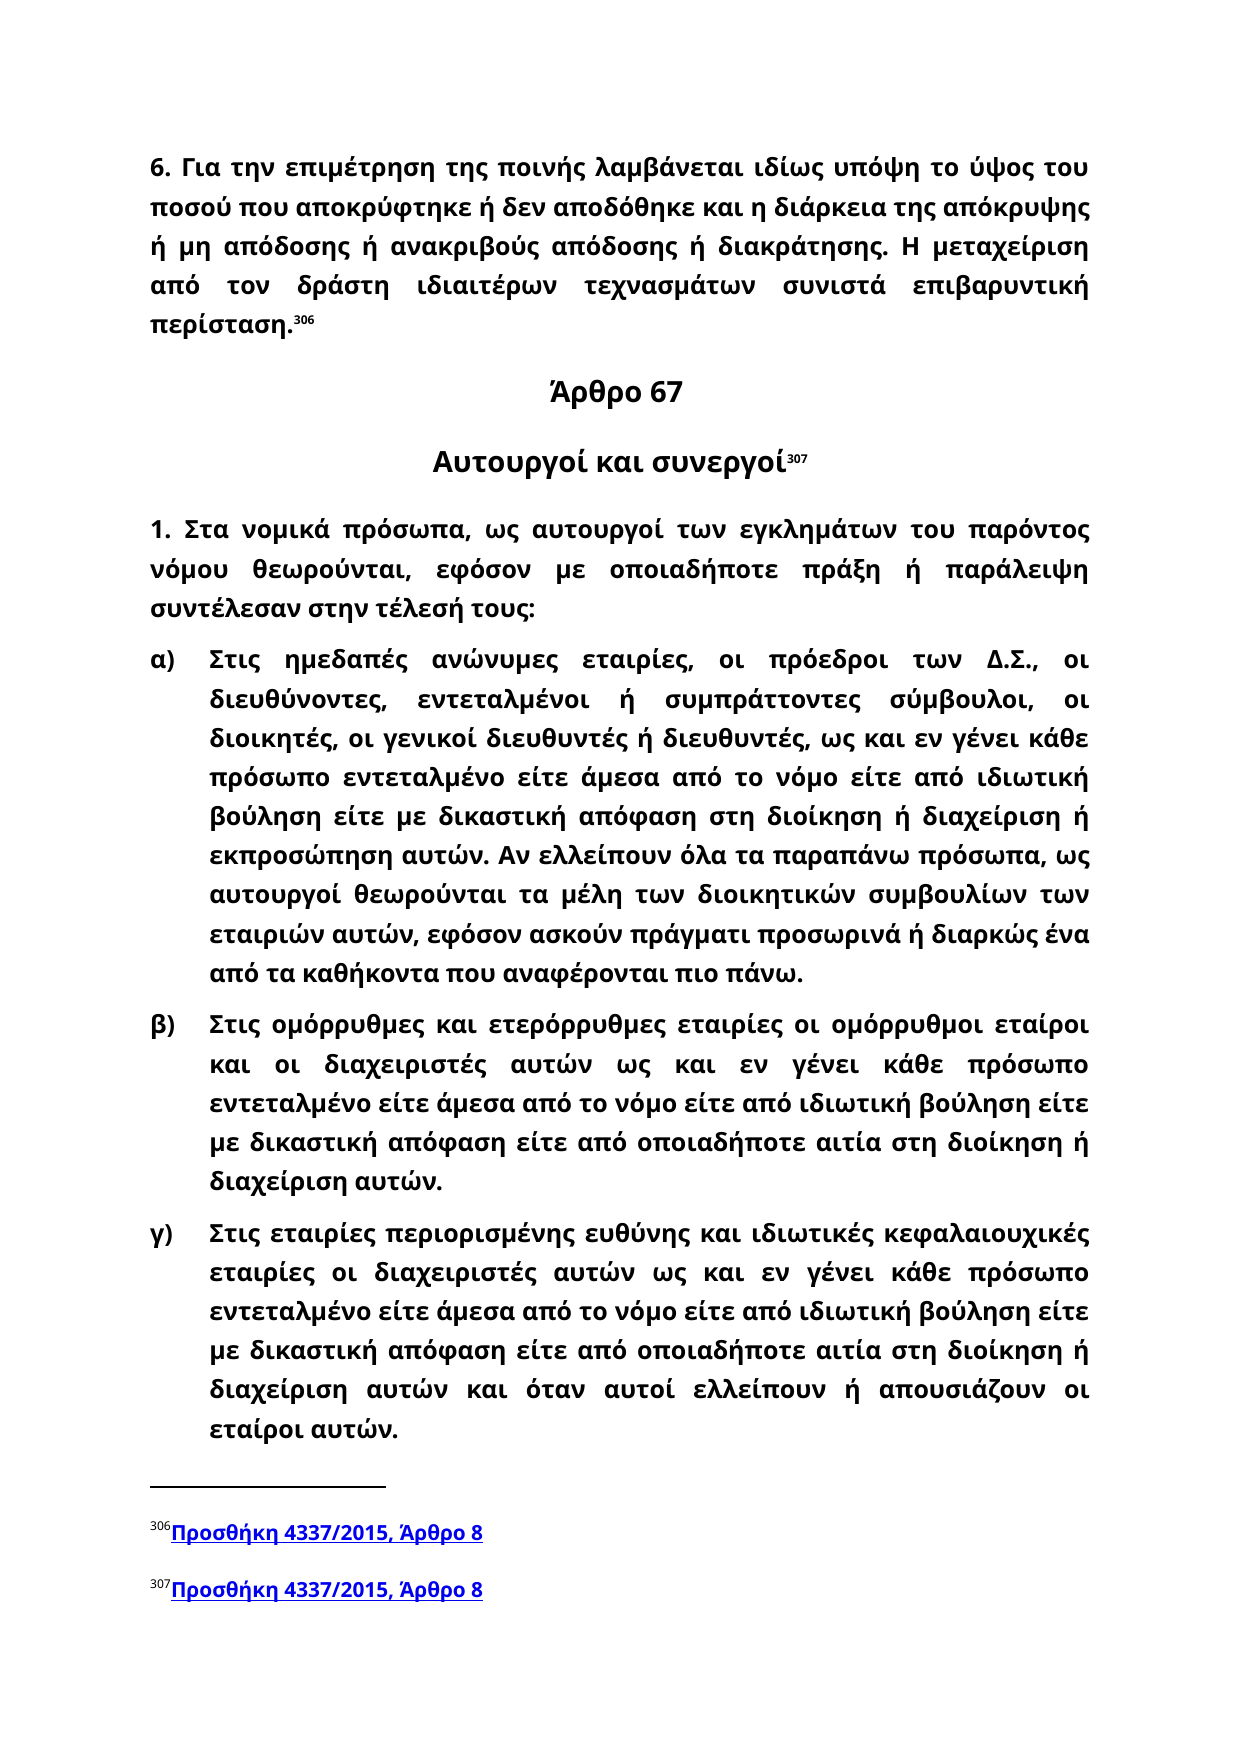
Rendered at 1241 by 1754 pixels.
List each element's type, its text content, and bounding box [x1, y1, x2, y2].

subtitle Αυτουργοί και συνεργοί [150, 441, 1090, 481]
text Προσθήκη 4337/2015, Άρθρο 8 [150, 1576, 1090, 1604]
list β) Στις ομόρρυθμες και ετερόρρυθμες εταιρίες οι ομόρρυθμοι εταίροι και οι διαχειριστές αυτών ως και εν γένει κάθε πρόσωπο εντεταλμένο είτε άμεσα από το νόμο είτε από ιδιωτική βούληση είτε με δικαστική απόφαση είτε από οποιαδήποτε αιτία στη διοίκηση ή διαχείριση αυτών. [150, 1007, 1090, 1198]
list α) Στις ημεδαπές ανώνυμες εταιρίες, οι πρόεδροι των Δ.Σ., οι διευθύνοντες, εντεταλμένοι ή συμπράττοντες σύμβουλοι, οι διοικητές, οι γενικοί διευθυντές ή διευθυντές, ως και εν γένει κάθε πρόσωπο εντεταλμένο είτε άμεσα από το νόμο είτε από ιδιωτική βούληση είτε με δικαστική απόφαση στη διοίκηση ή διαχείριση ή εκπροσώπηση αυτών. Αν ελλείπουν όλα τα παραπάνω πρόσωπα, ως αυτουργοί θεωρούνται τα μέλη των διοικητικών συμβουλίων των εταιριών αυτών, εφόσον ασκούν πράγματι προσωρινά ή διαρκώς ένα από τα καθήκοντα που αναφέρονται πιο πάνω. [150, 642, 1090, 989]
text 6. Για την επιμέτρηση της ποινής λαμβάνεται ιδίως υπόψη το ύψος του ποσού που αποκρύφτηκε ή δεν αποδόθηκε και η διάρκεια της απόκρυψης ή μη απόδοσης ή ανακριβούς απόδοσης ή διακράτησης. Η μεταχείριση από τον δράστη ιδιαιτέρων τεχνασμάτων συνιστά επιβαρυντική περίσταση. [150, 150, 1090, 341]
text 1. Στα νομικά πρόσωπα, ως αυτουργοί των εγκλημάτων του παρόντος νόμου θεωρούνται, εφόσον με οποιαδήποτε πράξη ή παράλειψη συντέλεσαν στην τέλεσή τους: [150, 512, 1090, 624]
subtitle Άρθρο 67 [150, 371, 1090, 411]
text Προσθήκη 4337/2015, Άρθρο 8 [150, 1518, 1090, 1546]
list γ) Στις εταιρίες περιορισμένης ευθύνης και ιδιωτικές κεφαλαιουχικές εταιρίες οι διαχειριστές αυτών ως και εν γένει κάθε πρόσωπο εντεταλμένο είτε άμεσα από το νόμο είτε από ιδιωτική βούληση είτε με δικαστική απόφαση είτε από οποιαδήποτε αιτία στη διοίκηση ή διαχείριση αυτών και όταν αυτοί ελλείπουν ή απουσιάζουν οι εταίροι αυτών. [150, 1215, 1090, 1445]
